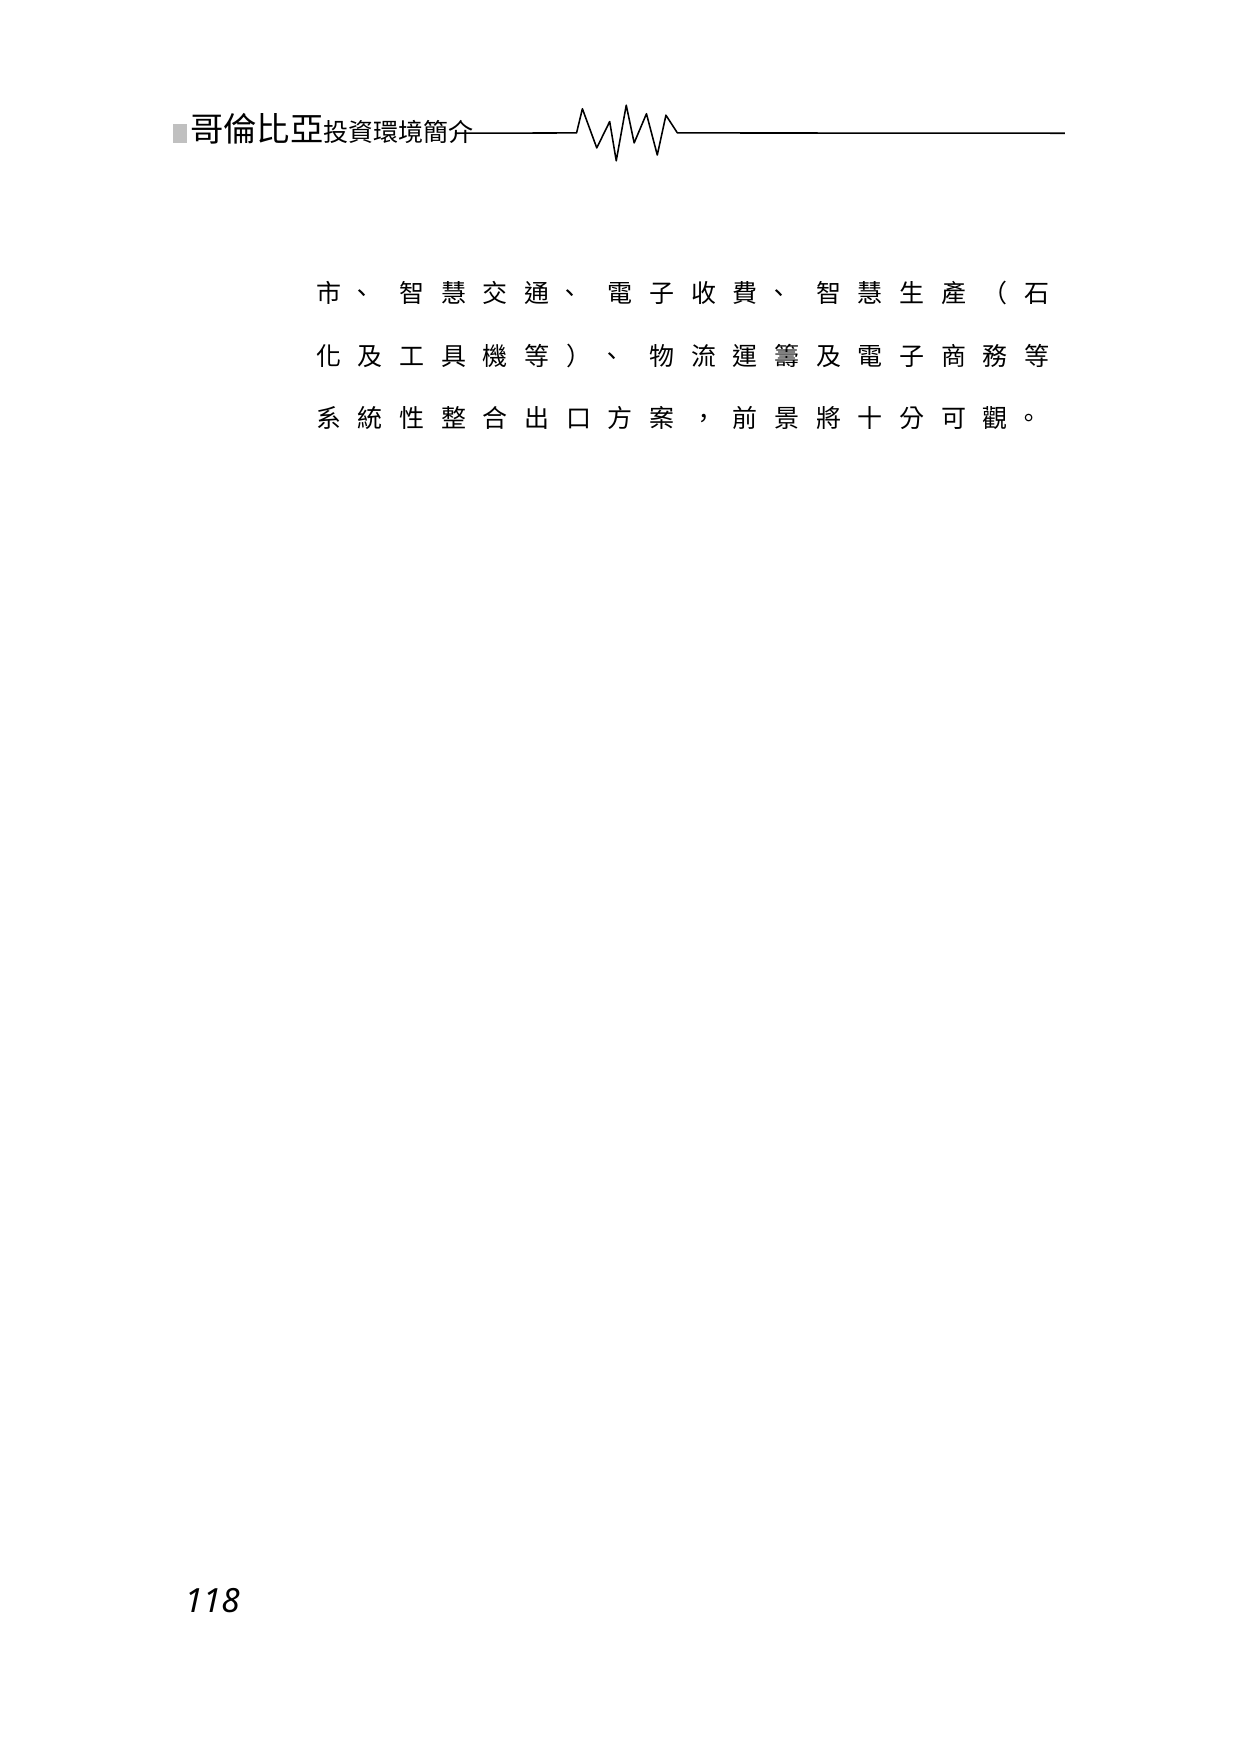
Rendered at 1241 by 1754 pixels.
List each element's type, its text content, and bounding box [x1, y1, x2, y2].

text 市、智慧交通、電子收費、智慧生產（石化及工具機等）、物流運籌及電子商務等系統性整合出口方案，前景將十分可觀。 [207, 250, 1058, 438]
